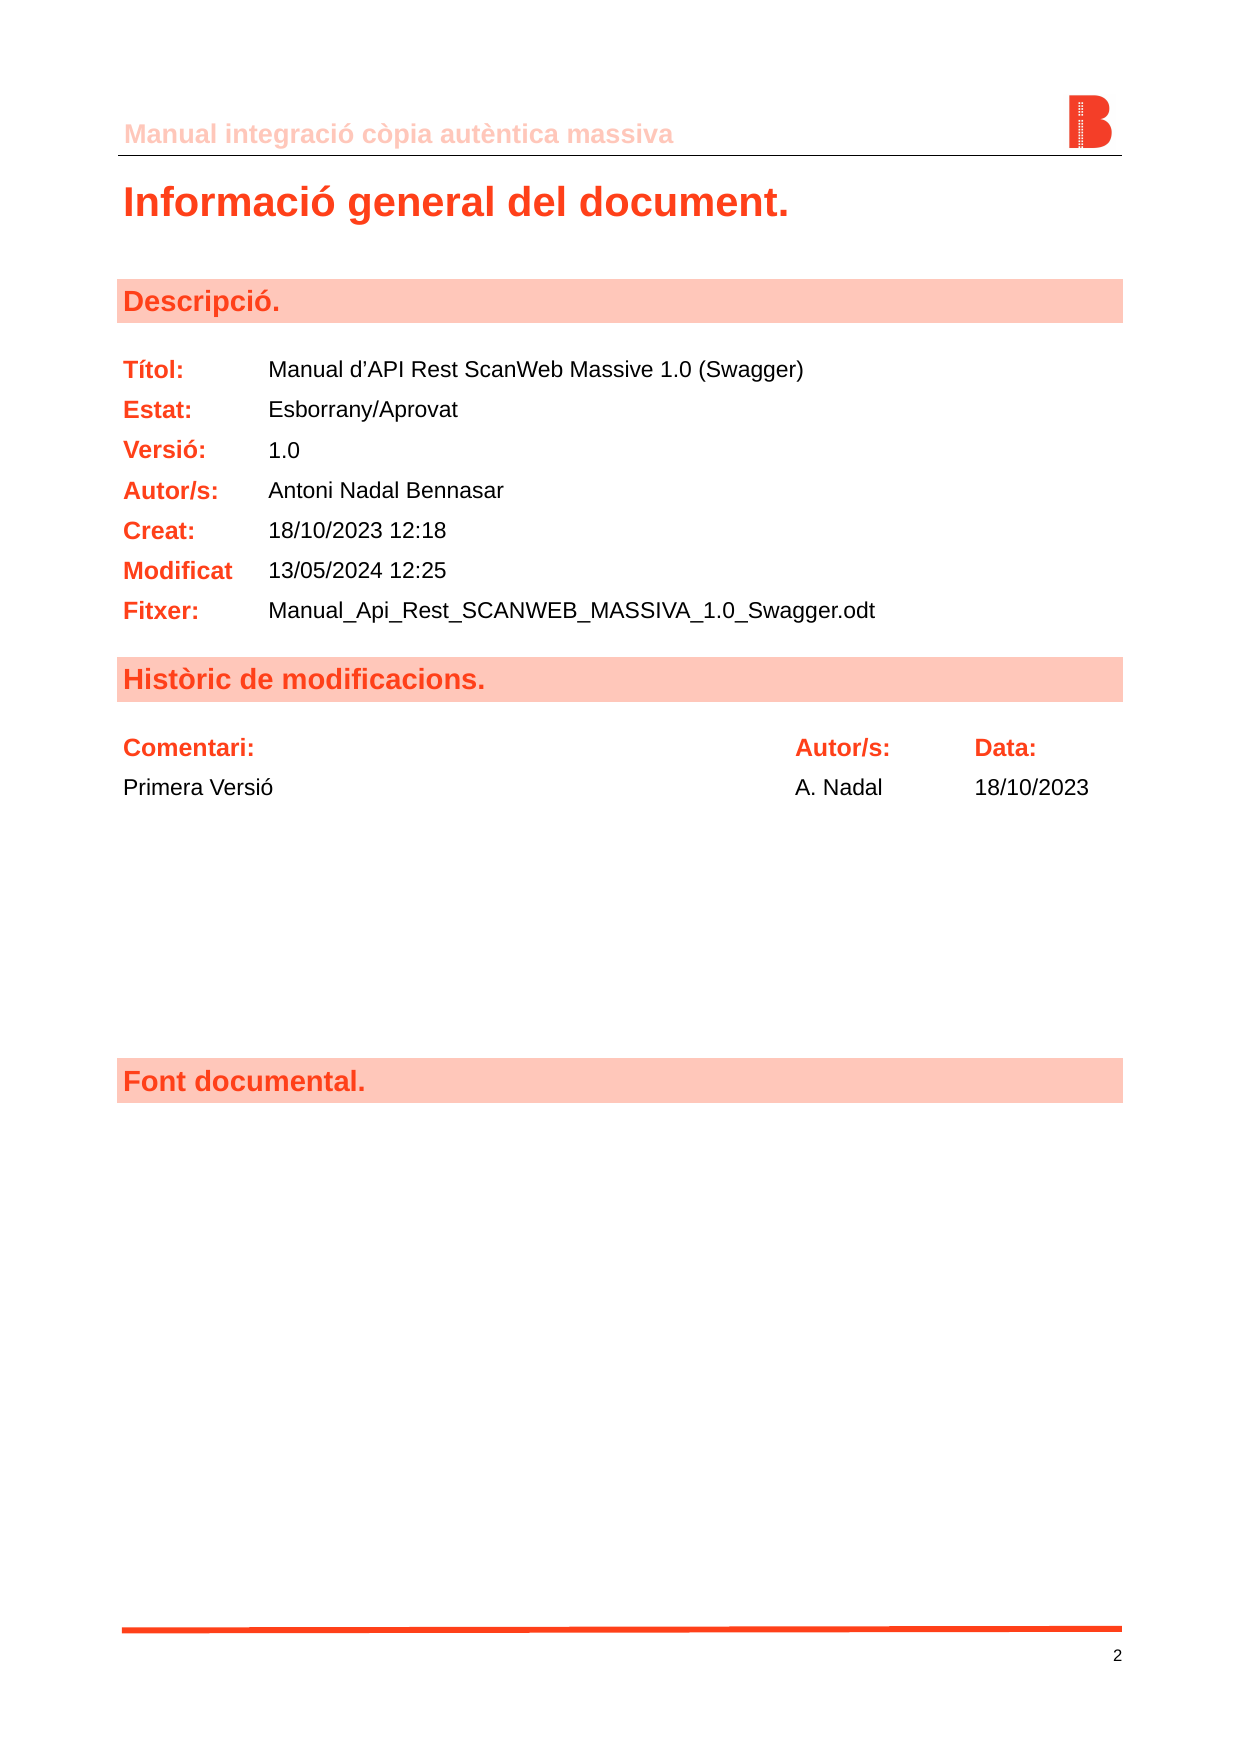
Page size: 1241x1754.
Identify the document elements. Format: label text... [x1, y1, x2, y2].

table_cell [789, 881, 969, 919]
table_cell [969, 995, 1123, 1032]
table_cell Esborrany/Aprovat [262, 390, 1123, 430]
table_cell [117, 1129, 1123, 1167]
table_cell [117, 324, 1123, 349]
table_cell A. Nadal [789, 768, 969, 806]
table_cell [117, 1245, 1123, 1282]
table_cell [789, 919, 969, 957]
table_cell [789, 957, 969, 994]
table_cell [117, 843, 789, 881]
table_cell Primera Versió [117, 768, 789, 806]
table_cell [117, 1103, 1123, 1129]
table_cell Autor/s: [789, 728, 969, 768]
table_cell Modificat [117, 550, 262, 591]
table_cell Manual_Api_Rest_SCANWEB_MASSIVA_1.0_Swagger.odt [262, 591, 1123, 631]
table_cell 18/10/2023 12:18 [262, 510, 1123, 550]
table_cell Descripció. [117, 279, 1123, 323]
table_header Informació general del document. [117, 171, 1123, 278]
table_cell Fitxer: [117, 591, 262, 631]
table_cell [117, 1207, 1123, 1244]
table_cell [117, 881, 789, 919]
table_cell [969, 843, 1123, 881]
table_cell Data: [969, 728, 1123, 768]
table_cell [789, 806, 969, 843]
table_cell 13/05/2024 12:25 [262, 550, 1123, 591]
table_cell Manual d’API Rest ScanWeb Massive 1.0 (Swagger) [262, 349, 1123, 389]
table_cell [117, 631, 1123, 657]
table_cell [789, 995, 969, 1032]
table_cell Font documental. [117, 1058, 1123, 1103]
table_cell [789, 843, 969, 881]
table_cell [117, 919, 789, 957]
table_cell 18/10/2023 [969, 768, 1123, 806]
table_cell [969, 881, 1123, 919]
table_cell [117, 1033, 1123, 1058]
table_cell 1.0 [262, 430, 1123, 470]
table_cell Estat: [117, 390, 262, 430]
table_cell Títol: [117, 349, 262, 389]
table_cell [117, 995, 789, 1032]
table_cell [117, 806, 789, 843]
table_cell [969, 957, 1123, 994]
table_cell [969, 806, 1123, 843]
table_cell Versió: [117, 430, 262, 470]
table_cell Comentari: [117, 728, 789, 768]
table_cell [117, 957, 789, 994]
table_cell Històric de modificacions. [117, 657, 1123, 702]
table_cell [969, 919, 1123, 957]
picture [1063, 94, 1117, 150]
table_cell Autor/s: [117, 470, 262, 510]
table_cell Antoni Nadal Bennasar [262, 470, 1123, 510]
table_cell Creat: [117, 510, 262, 550]
table_cell [117, 702, 1123, 727]
table_cell [117, 1167, 1123, 1207]
